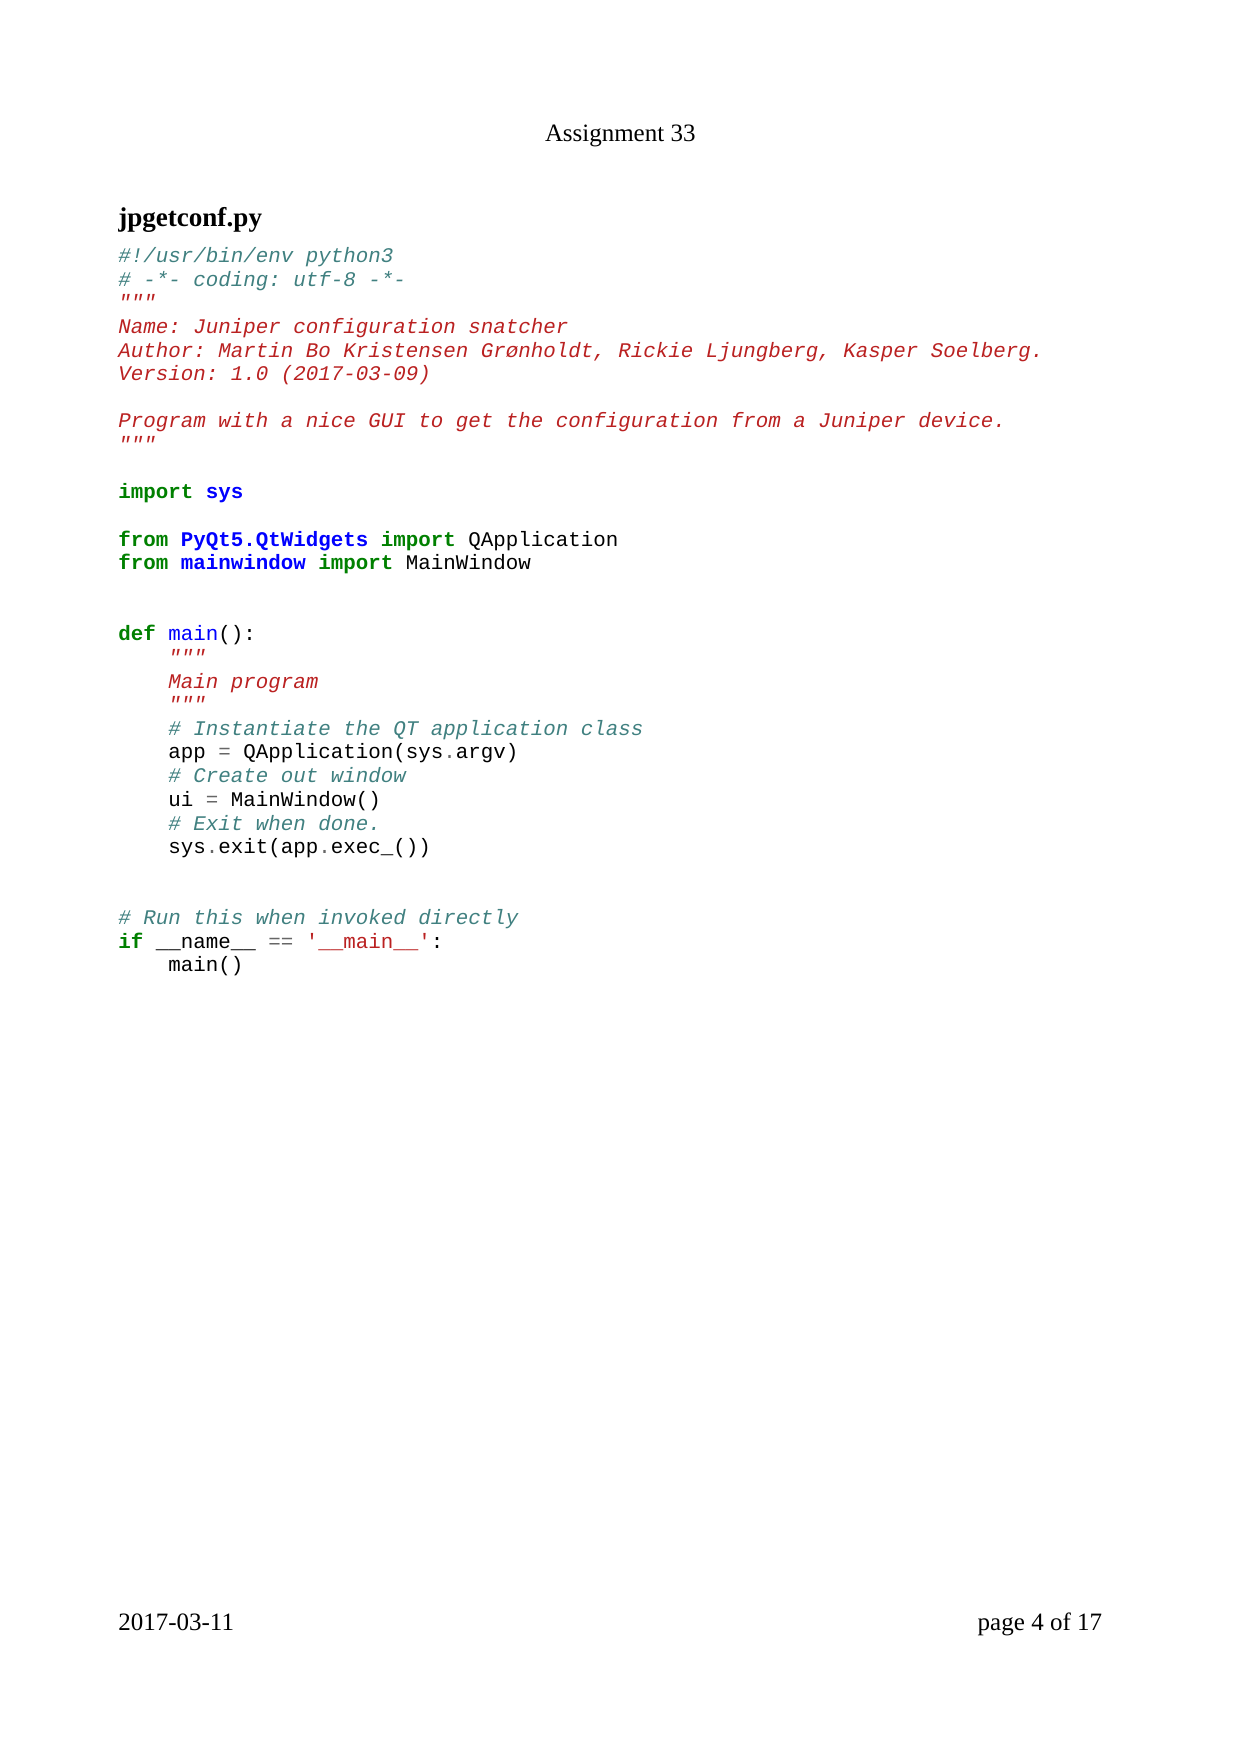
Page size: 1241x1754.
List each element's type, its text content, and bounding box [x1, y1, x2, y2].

text # Exit when done. [118, 812, 1122, 836]
text """ [118, 434, 1122, 458]
text Author: Martin Bo Kristensen Grønholdt, Rickie Ljungberg, Kasper Soelberg. [118, 339, 1122, 363]
text # Create out window [118, 765, 1122, 789]
text Name: Juniper configuration snatcher [118, 316, 1122, 339]
text """ [118, 292, 1122, 316]
text from PyQt5.QtWidgets import QApplication [118, 529, 1122, 552]
subtitle jpgetconf.py [118, 201, 1122, 232]
text if __name__ == '__main__': [118, 931, 1122, 954]
text # Instantiate the QT application class [118, 718, 1122, 742]
text """ [118, 694, 1122, 718]
text # -*- coding: utf-8 -*- [118, 269, 1122, 292]
text ui = MainWindow() [118, 789, 1122, 812]
text sys.exit(app.exec_()) [118, 836, 1122, 860]
text from mainwindow import MainWindow [118, 552, 1122, 576]
text #!/usr/bin/env python3 [118, 245, 1122, 269]
text def main(): [118, 623, 1122, 647]
text """ [118, 647, 1122, 671]
text Version: 1.0 (2017-03-09) [118, 363, 1122, 387]
text Main program [118, 671, 1122, 694]
text # Run this when invoked directly [118, 907, 1122, 931]
text import sys [118, 481, 1122, 505]
text Program with a nice GUI to get the configuration from a Juniper device. [118, 411, 1122, 434]
text app = QApplication(sys.argv) [118, 742, 1122, 765]
text main() [118, 954, 1122, 978]
